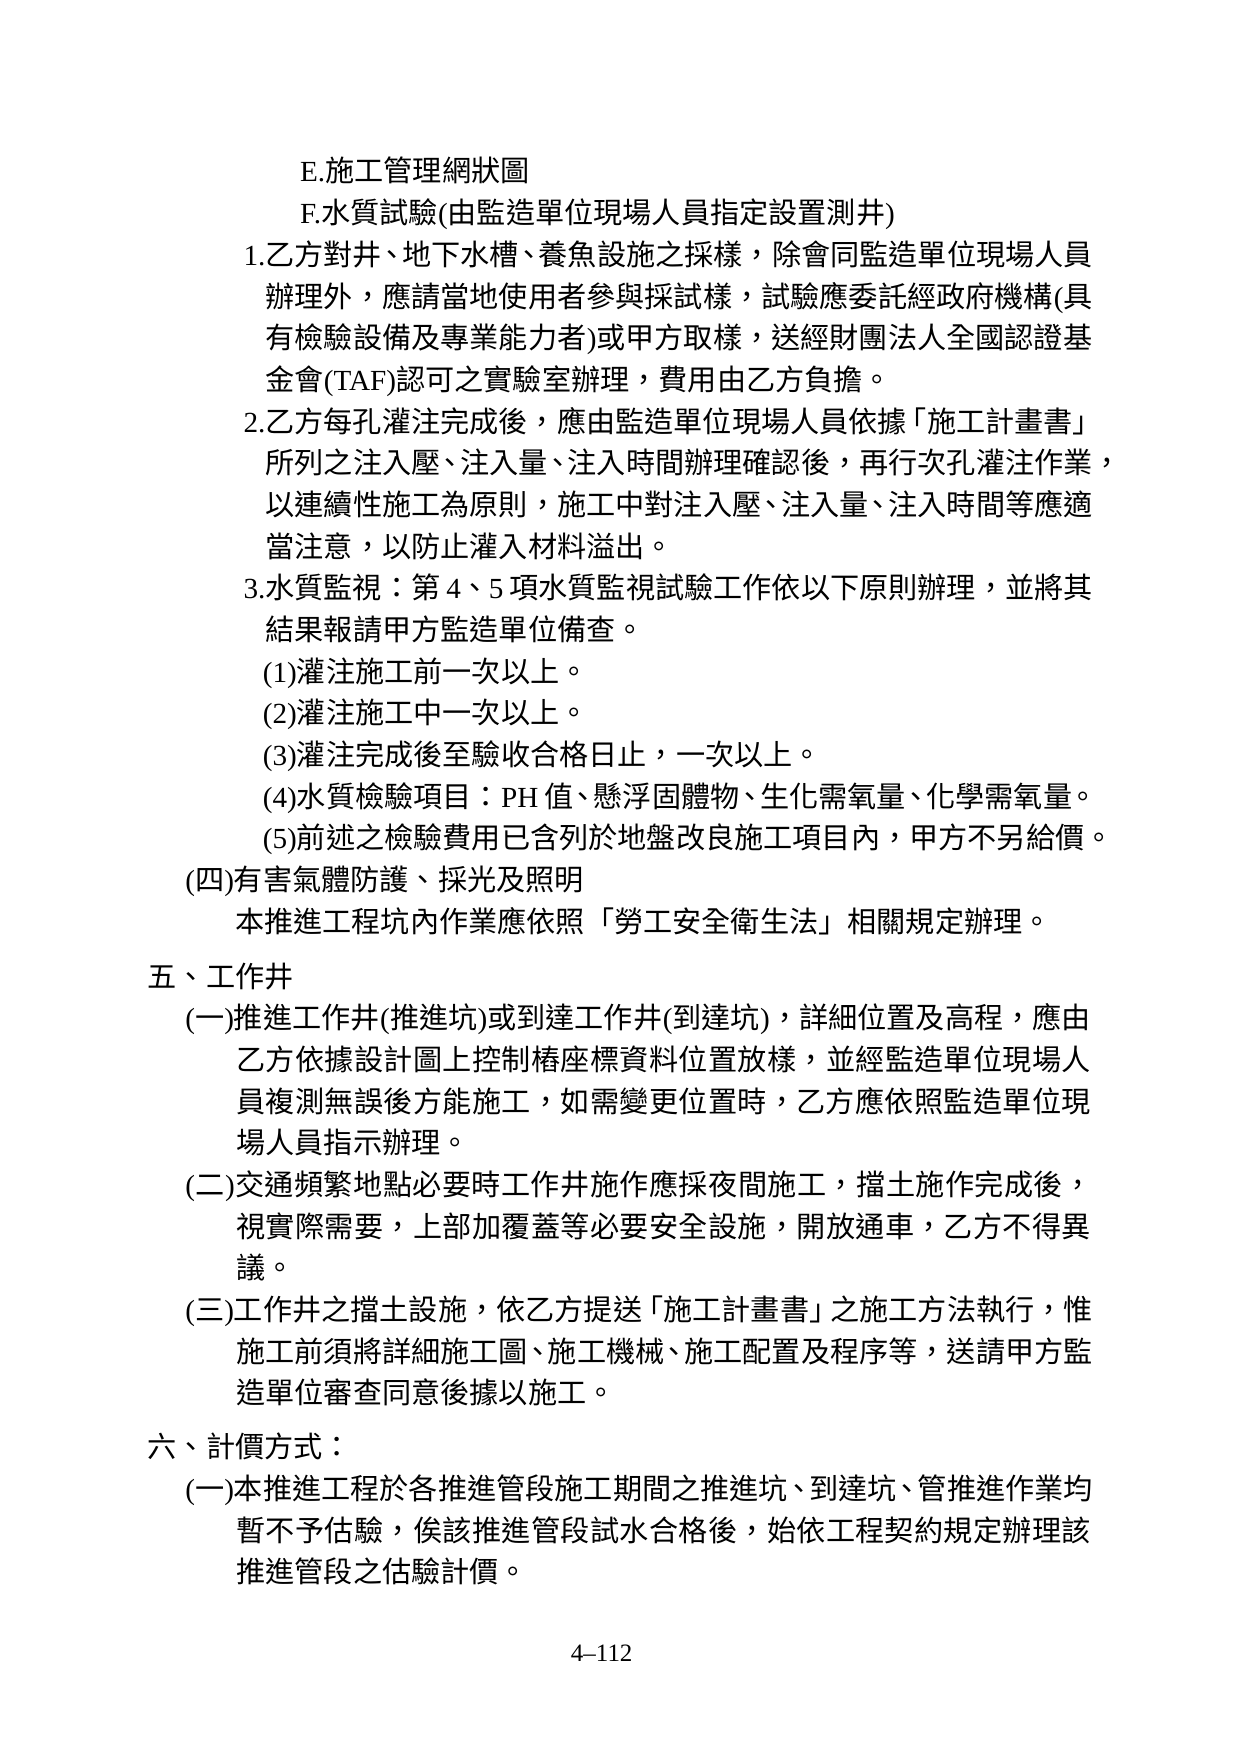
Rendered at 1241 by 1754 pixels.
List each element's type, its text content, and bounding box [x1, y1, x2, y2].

text 1.乙方對井、地下水槽、養魚設施之採樣，除會同監造單位現場人員辦理外，應請當地使用者參與採試樣，試驗應委託經政府機構(具有檢驗設備及專業能力者)或甲方取樣，送經財團法人全國認證基金會(TAF)認可之實驗室辦理，費用由乙方負擔。 [243, 232, 1092, 399]
text (2)灌注施工中一次以上。 [263, 691, 1092, 732]
text 五、工作井 [147, 954, 1092, 995]
text (3)灌注完成後至驗收合格日止，一次以上。 [263, 732, 1092, 774]
text (1)灌注施工前一次以上。 [263, 649, 1092, 691]
text (4)水質檢驗項目：PH值、懸浮固體物、生化需氧量、化學需氧量。 [263, 774, 1092, 816]
text 2.乙方每孔灌注完成後，應由監造單位現場人員依據「施工計畫書」所列之注入壓、注入量、注入時間辦理確認後，再行次孔灌注作業，以連續性施工為原則，施工中對注入壓、注入量、注入時間等應適當注意，以防止灌入材料溢出。 [243, 399, 1092, 566]
text (三)工作井之擋土設施，依乙方提送「施工計畫書」之施工方法執行，惟施工前須將詳細施工圖、施工機械、施工配置及程序等，送請甲方監造單位審查同意後據以施工。 [185, 1287, 1092, 1412]
text (四)有害氣體防護、採光及照明 [185, 857, 1092, 899]
text 六、計價方式： [147, 1424, 1092, 1466]
text 3.水質監視：第4、5項水質監視試驗工作依以下原則辦理，並將其結果報請甲方監造單位備查。 [243, 566, 1092, 649]
text (一)本推進工程於各推進管段施工期間之推進坑、到達坑、管推進作業均暫不予估驗，俟該推進管段試水合格後，始依工程契約規定辦理該推進管段之估驗計價。 [185, 1466, 1092, 1591]
text 本推進工程坑內作業應依照「勞工安全衛生法」相關規定辦理。 [235, 899, 1092, 941]
text (一)推進工作井(推進坑)或到達工作井(到達坑)，詳細位置及高程，應由乙方依據設計圖上控制樁座標資料位置放樣，並經監造單位現場人員複測無誤後方能施工，如需變更位置時，乙方應依照監造單位現場人員指示辦理。 [185, 995, 1092, 1162]
text (二)交通頻繁地點必要時工作井施作應採夜間施工，擋土施作完成後，視實際需要，上部加覆蓋等必要安全設施，開放通車，乙方不得異議。 [185, 1162, 1092, 1287]
text (5)前述之檢驗費用已含列於地盤改良施工項目內，甲方不另給價。 [263, 816, 1092, 857]
text E.施工管理網狀圖 [300, 148, 1092, 190]
text F.水質試驗(由監造單位現場人員指定設置測井) [300, 190, 1092, 232]
